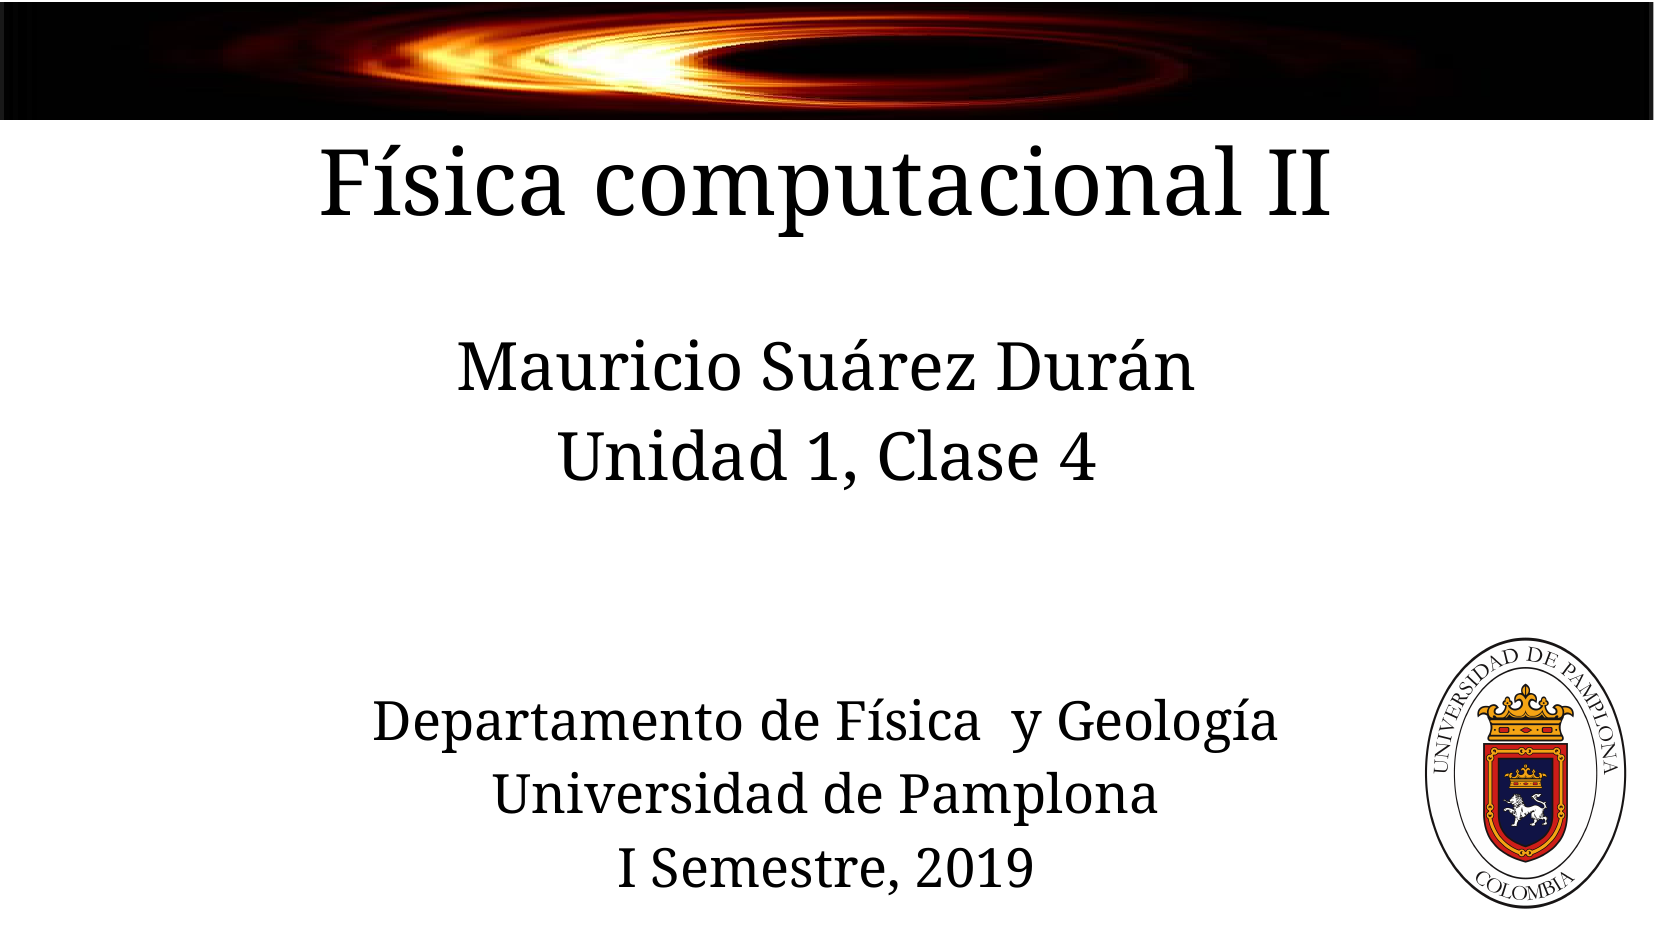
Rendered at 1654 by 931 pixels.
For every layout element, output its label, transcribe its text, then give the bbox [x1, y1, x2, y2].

subtitle Mauricio Suárez Durán Unidad 1, Clase 4 Departamento de Física y Geología Universidad de Pamplona I Semestre, 2019 [82, 341, 1571, 882]
title Física computacional II [82, 121, 1571, 258]
picture [1415, 629, 1636, 918]
picture [0, 2, 1654, 121]
